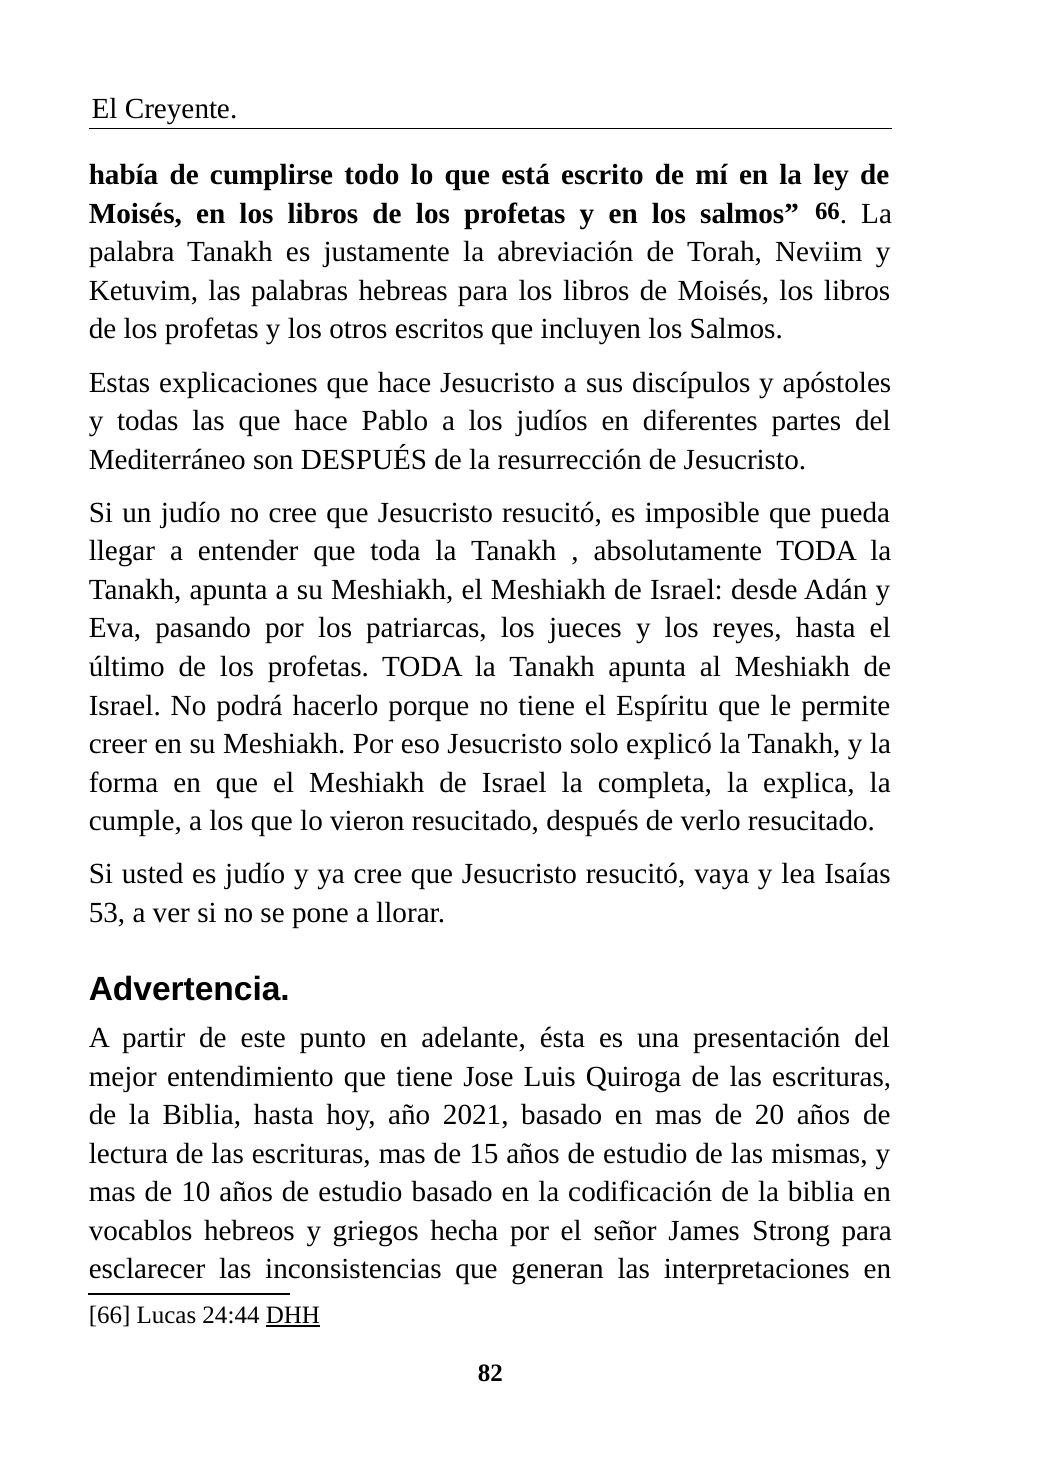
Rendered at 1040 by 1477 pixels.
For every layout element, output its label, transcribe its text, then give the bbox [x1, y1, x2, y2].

text A partir de este punto en adelante, ésta es una presentación del mejor entendimiento que tiene Jose Luis Quiroga de las escrituras, de la Biblia, hasta hoy, año 2021, basado en mas de 20 años de lectura de las escrituras, mas de 15 años de estudio de las mismas, y mas de 10 años de estudio basado en la codificación de la biblia en vocablos hebreos y griegos hecha por el señor James Strong para esclarecer las inconsistencias que generan las interpretaciones en [88, 1020, 892, 1285]
text había de cumplirse todo lo que está escrito de mí en la ley de Moisés, en los libros de los profetas y en los salmos” . La palabra Tanakh es justamente la abreviación de Torah, Neviim y Ketuvim, las palabras hebreas para los libros de Moisés, los libros de los profetas y los otros escritos que incluyen los Salmos. [88, 157, 892, 345]
text Si usted es judío y ya cree que Jesucristo resucitó, vaya y lea Isaías 53, a ver si no se pone a llorar. [88, 856, 892, 928]
text Lucas 24:44 DHH [88, 1300, 892, 1329]
subtitle Advertencia. [88, 969, 892, 1008]
text Si un judío no cree que Jesucristo resucitó, es imposible que pueda llegar a entender que toda la Tanakh , absolutamente TODA la Tanakh, apunta a su Meshiakh, el Meshiakh de Israel: desde Adán y Eva, pasando por los patriarcas, los jueces y los reyes, hasta el último de los profetas. TODA la Tanakh apunta al Meshiakh de Israel. No podrá hacerlo porque no tiene el Espíritu que le permite creer en su Meshiakh. Por eso Jesucristo solo explicó la Tanakh, y la forma en que el Meshiakh de Israel la completa, la explica, la cumple, a los que lo vieron resucitado, después de verlo resucitado. [88, 495, 892, 837]
text Estas explicaciones que hace Jesucristo a sus discípulos y apóstoles y todas las que hace Pablo a los judíos en diferentes partes del Mediterráneo son DESPUÉS de la resurrección de Jesucristo. [88, 365, 892, 475]
